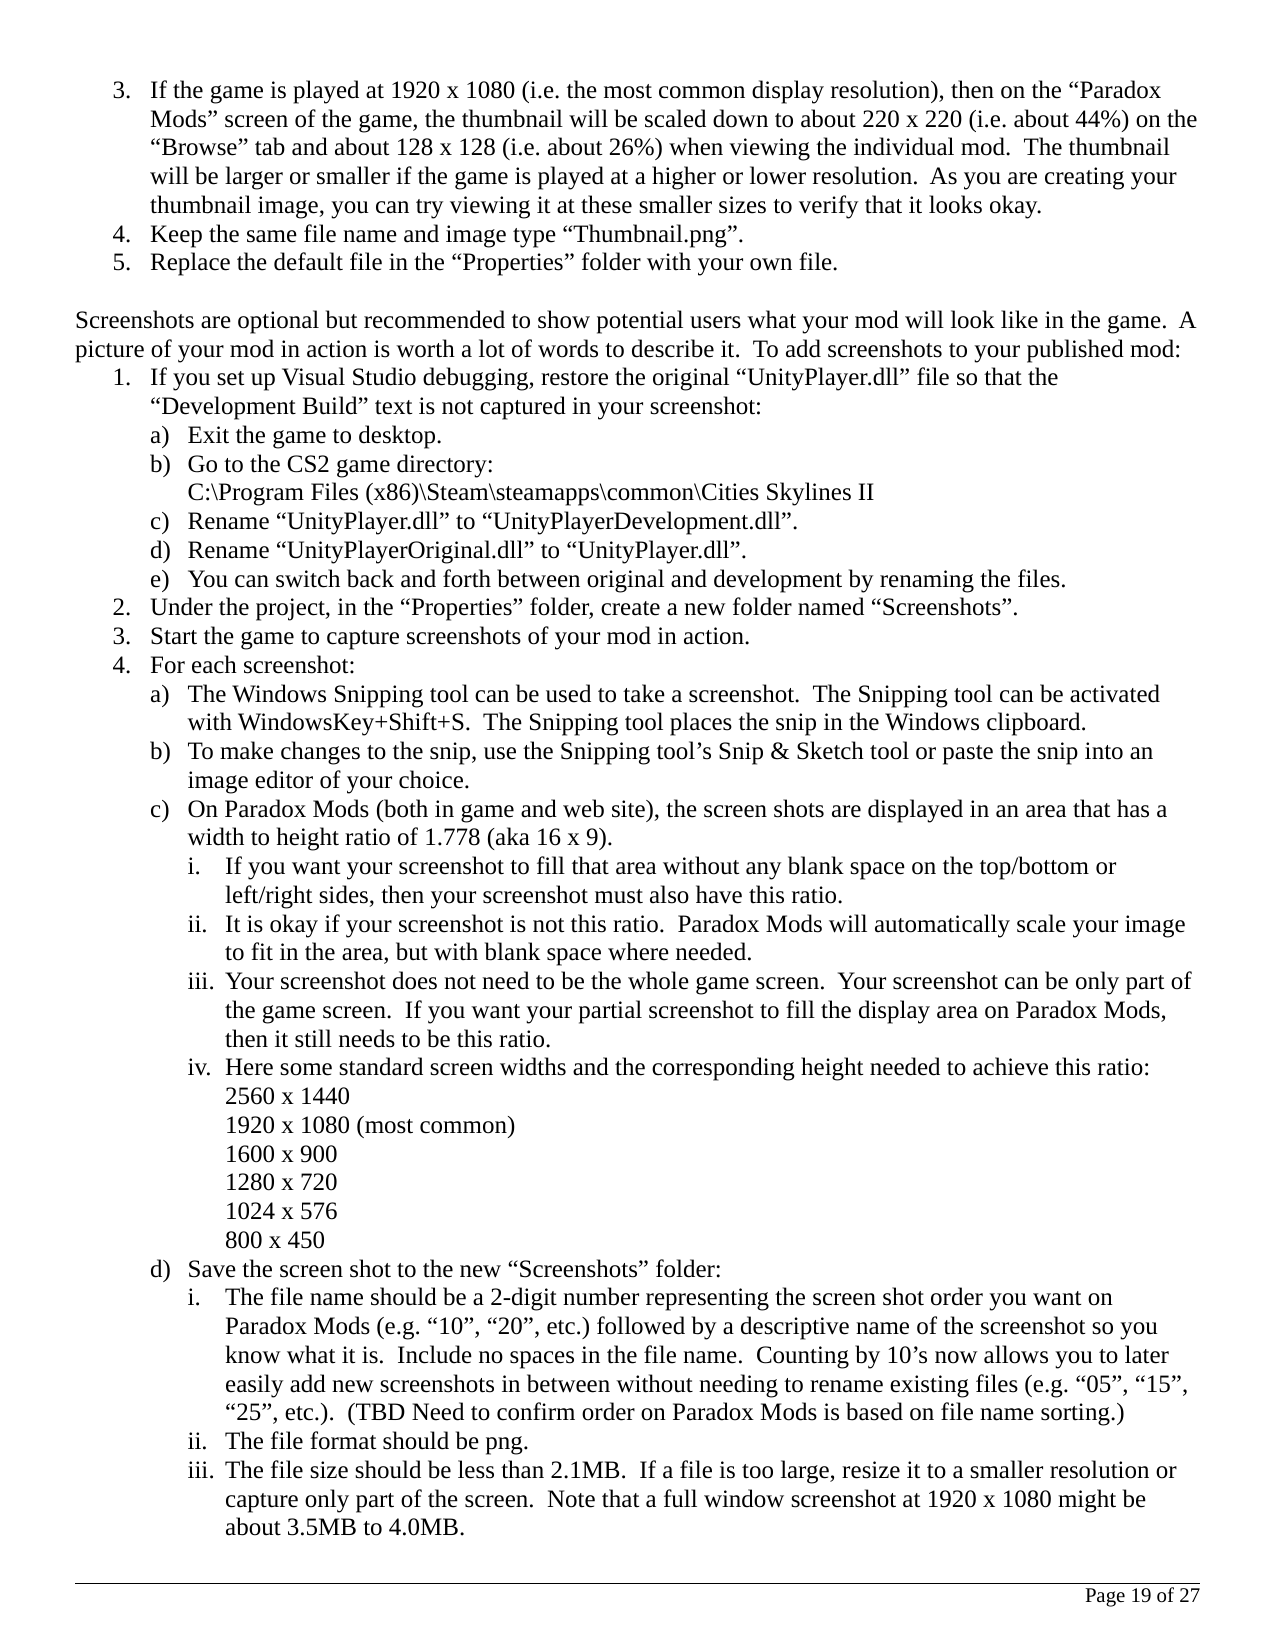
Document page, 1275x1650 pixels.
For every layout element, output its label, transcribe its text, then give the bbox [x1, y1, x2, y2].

list Rename “UnityPlayer.dll” to “UnityPlayerDevelopment.dll”. [150, 506, 1200, 535]
list Keep the same file name and image type “Thumbnail.png”. [112, 219, 1200, 247]
list If you want your screenshot to fill that area without any blank space on the top/bottom or left/right sides, then your screenshot must also have this ratio. [187, 851, 1200, 909]
list Under the project, in the “Properties” folder, create a new folder named “Screenshots”. [112, 592, 1200, 621]
list Start the game to capture screenshots of your mod in action. [112, 621, 1200, 650]
list On Paradox Mods (both in game and web site), the screen shots are displayed in an area that has a width to height ratio of 1.778 (aka 16 x 9). [150, 794, 1200, 851]
list The file name should be a 2-digit number representing the screen shot order you want on Paradox Mods (e.g. “10”, “20”, etc.) followed by a descriptive name of the screenshot so you know what it is. Include no spaces in the file name. Counting by 10’s now allows you to later easily add new screenshots in between without needing to rename existing files (e.g. “05”, “15”, “25”, etc.). (TBD Need to confirm order on Paradox Mods is based on file name sorting.) [187, 1282, 1200, 1426]
list Here some standard screen widths and the corresponding height needed to achieve this ratio: 2560 x 1440 1920 x 1080 (most common) 1600 x 900 1280 x 720 1024 x 576 800 x 450 [187, 1052, 1200, 1254]
list The file format should be png. [187, 1426, 1200, 1455]
list For each screenshot: [112, 650, 1200, 679]
list Exit the game to desktop. [150, 420, 1200, 449]
list It is okay if your screenshot is not this ratio. Paradox Mods will automatically scale your image to fit in the area, but with blank space where needed. [187, 909, 1200, 966]
list The file size should be less than 2.1MB. If a file is too large, resize it to a smaller resolution or capture only part of the screen. Note that a full window screenshot at 1920 x 1080 might be about 3.5MB to 4.0MB. [187, 1455, 1200, 1541]
list To make changes to the snip, use the Snipping tool’s Snip & Sketch tool or paste the snip into an image editor of your choice. [150, 736, 1200, 794]
list Replace the default file in the “Properties” folder with your own file. [112, 247, 1200, 276]
list If the game is played at 1920 x 1080 (i.e. the most common display resolution), then on the “Paradox Mods” screen of the game, the thumbnail will be scaled down to about 220 x 220 (i.e. about 44%) on the “Browse” tab and about 128 x 128 (i.e. about 26%) when viewing the individual mod. The thumbnail will be larger or smaller if the game is played at a higher or lower resolution. As you are creating your thumbnail image, you can try viewing it at these smaller sizes to verify that it looks okay. [112, 75, 1200, 219]
list Save the screen shot to the new “Screenshots” folder: [150, 1254, 1200, 1282]
list Your screenshot does not need to be the whole game screen. Your screenshot can be only part of the game screen. If you want your partial screenshot to fill the display area on Paradox Mods, then it still needs to be this ratio. [187, 966, 1200, 1052]
list Go to the CS2 game directory: C:\Program Files (x86)\Steam\steamapps\common\Cities Skylines II [150, 449, 1200, 506]
list You can switch back and forth between original and development by renaming the files. [150, 564, 1200, 592]
text Screenshots are optional but recommended to show potential users what your mod will look like in the game. A picture of your mod in action is worth a lot of words to describe it. To add screenshots to your published mod: [75, 305, 1200, 362]
list Rename “UnityPlayerOriginal.dll” to “UnityPlayer.dll”. [150, 535, 1200, 564]
list The Windows Snipping tool can be used to take a screenshot. The Snipping tool can be activated with WindowsKey+Shift+S. The Snipping tool places the snip in the Windows clipboard. [150, 679, 1200, 736]
list If you set up Visual Studio debugging, restore the original “UnityPlayer.dll” file so that the “Development Build” text is not captured in your screenshot: [112, 362, 1200, 420]
